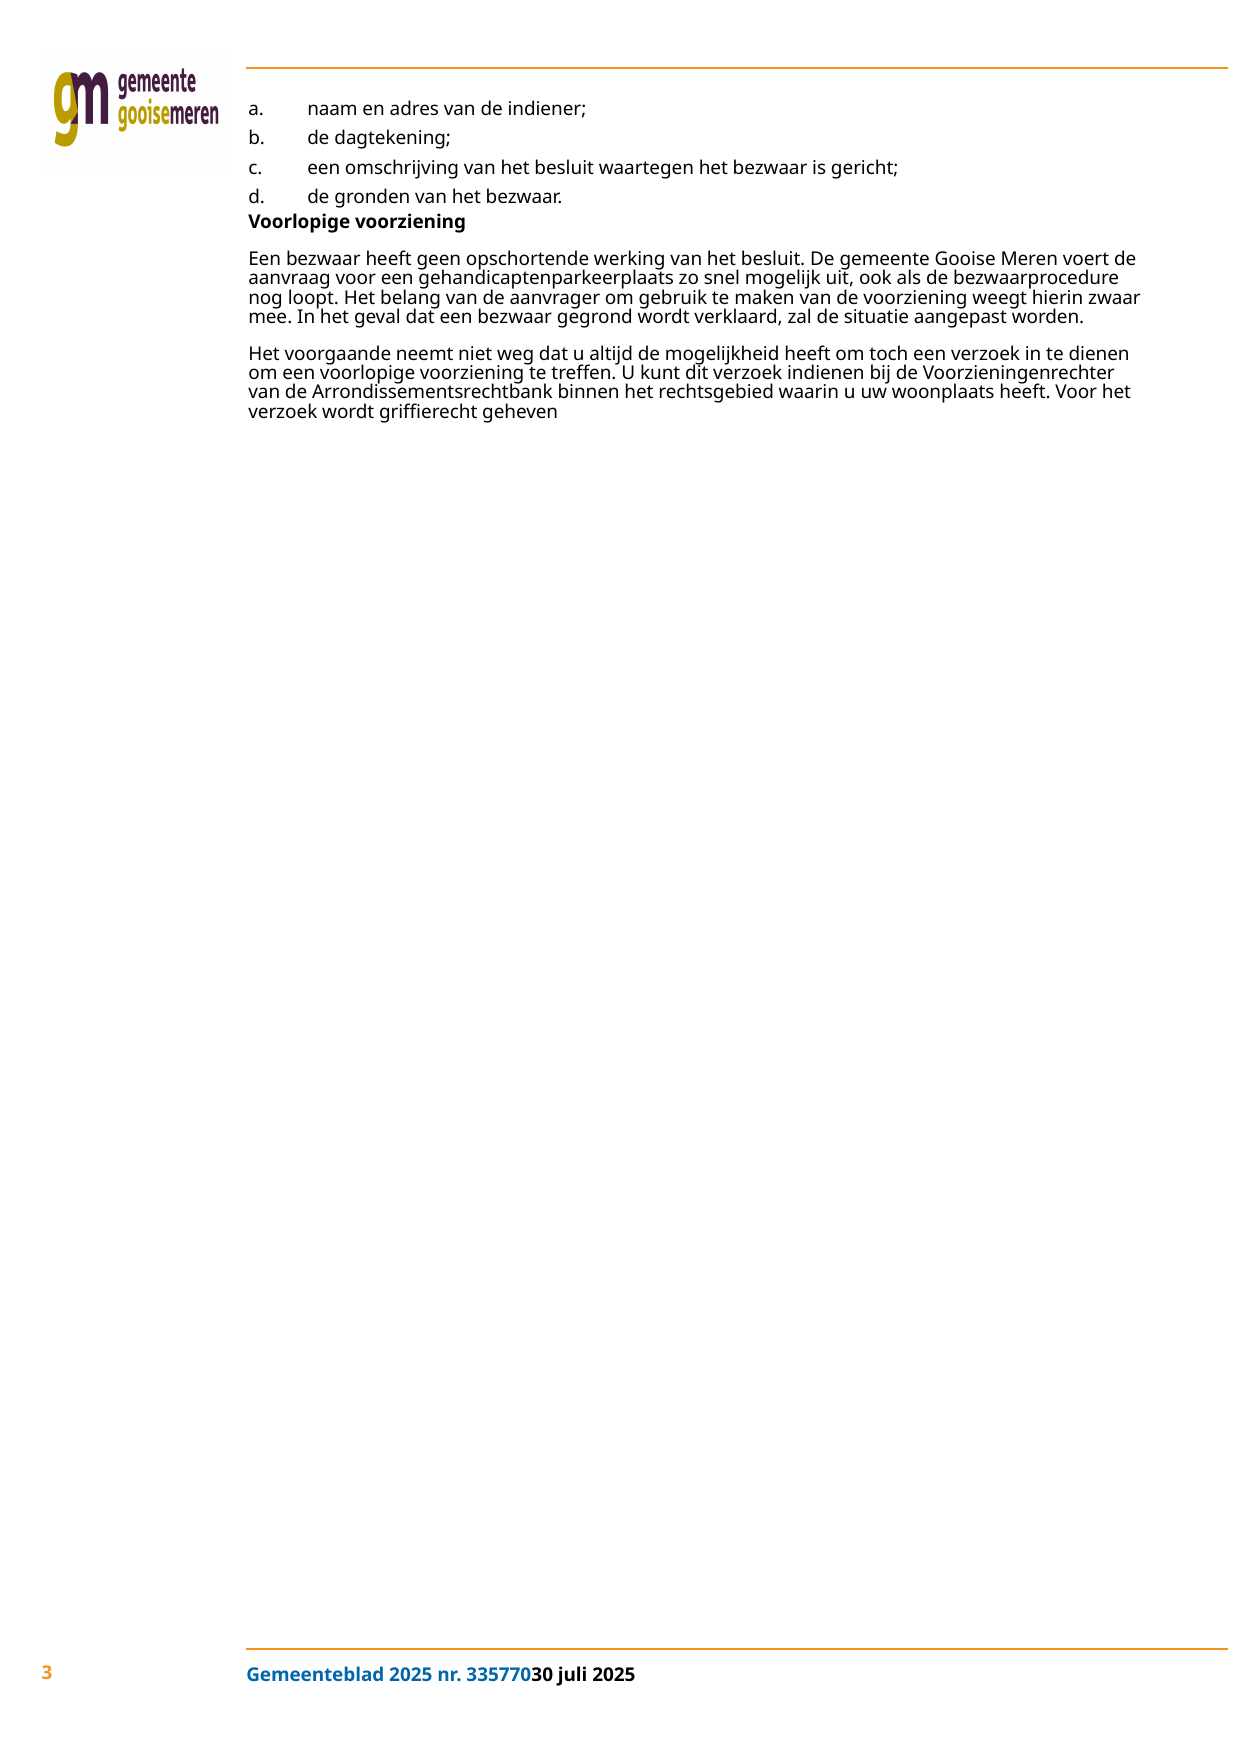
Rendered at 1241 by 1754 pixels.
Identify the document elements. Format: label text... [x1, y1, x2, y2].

list de gronden van het bezwaar. [248, 183, 1152, 209]
list de dagtekening; [248, 124, 1152, 150]
text Voorlopige voorziening [248, 213, 1152, 232]
text Een bezwaar heeft geen opschortende werking van het besluit. De gemeente Gooise Meren voert de aanvraag voor een gehandicaptenparkeerplaats zo snel mogelijk uit, ook als de bezwaarprocedure nog loopt. Het belang van de aanvrager om gebruik te maken van de voorziening weegt hierin zwaar mee. In het geval dat een bezwaar gegrond wordt verklaard, zal de situatie aangepast worden. [248, 250, 1152, 327]
list naam en adres van de indiener; [248, 95, 1152, 121]
picture [41, 47, 231, 172]
list een omschrijving van het besluit waartegen het bezwaar is gericht; [248, 154, 1152, 180]
text Het voorgaande neemt niet weg dat u altijd de mogelijkheid heeft om toch een verzoek in te dienen om een voorlopige voorziening te treffen. U kunt dit verzoek indienen bij de Voorzieningenrechter van de Arrondissementsrechtbank binnen het rechtsgebied waarin u uw woonplaats heeft. Voor het verzoek wordt griffierecht geheven [248, 345, 1152, 422]
